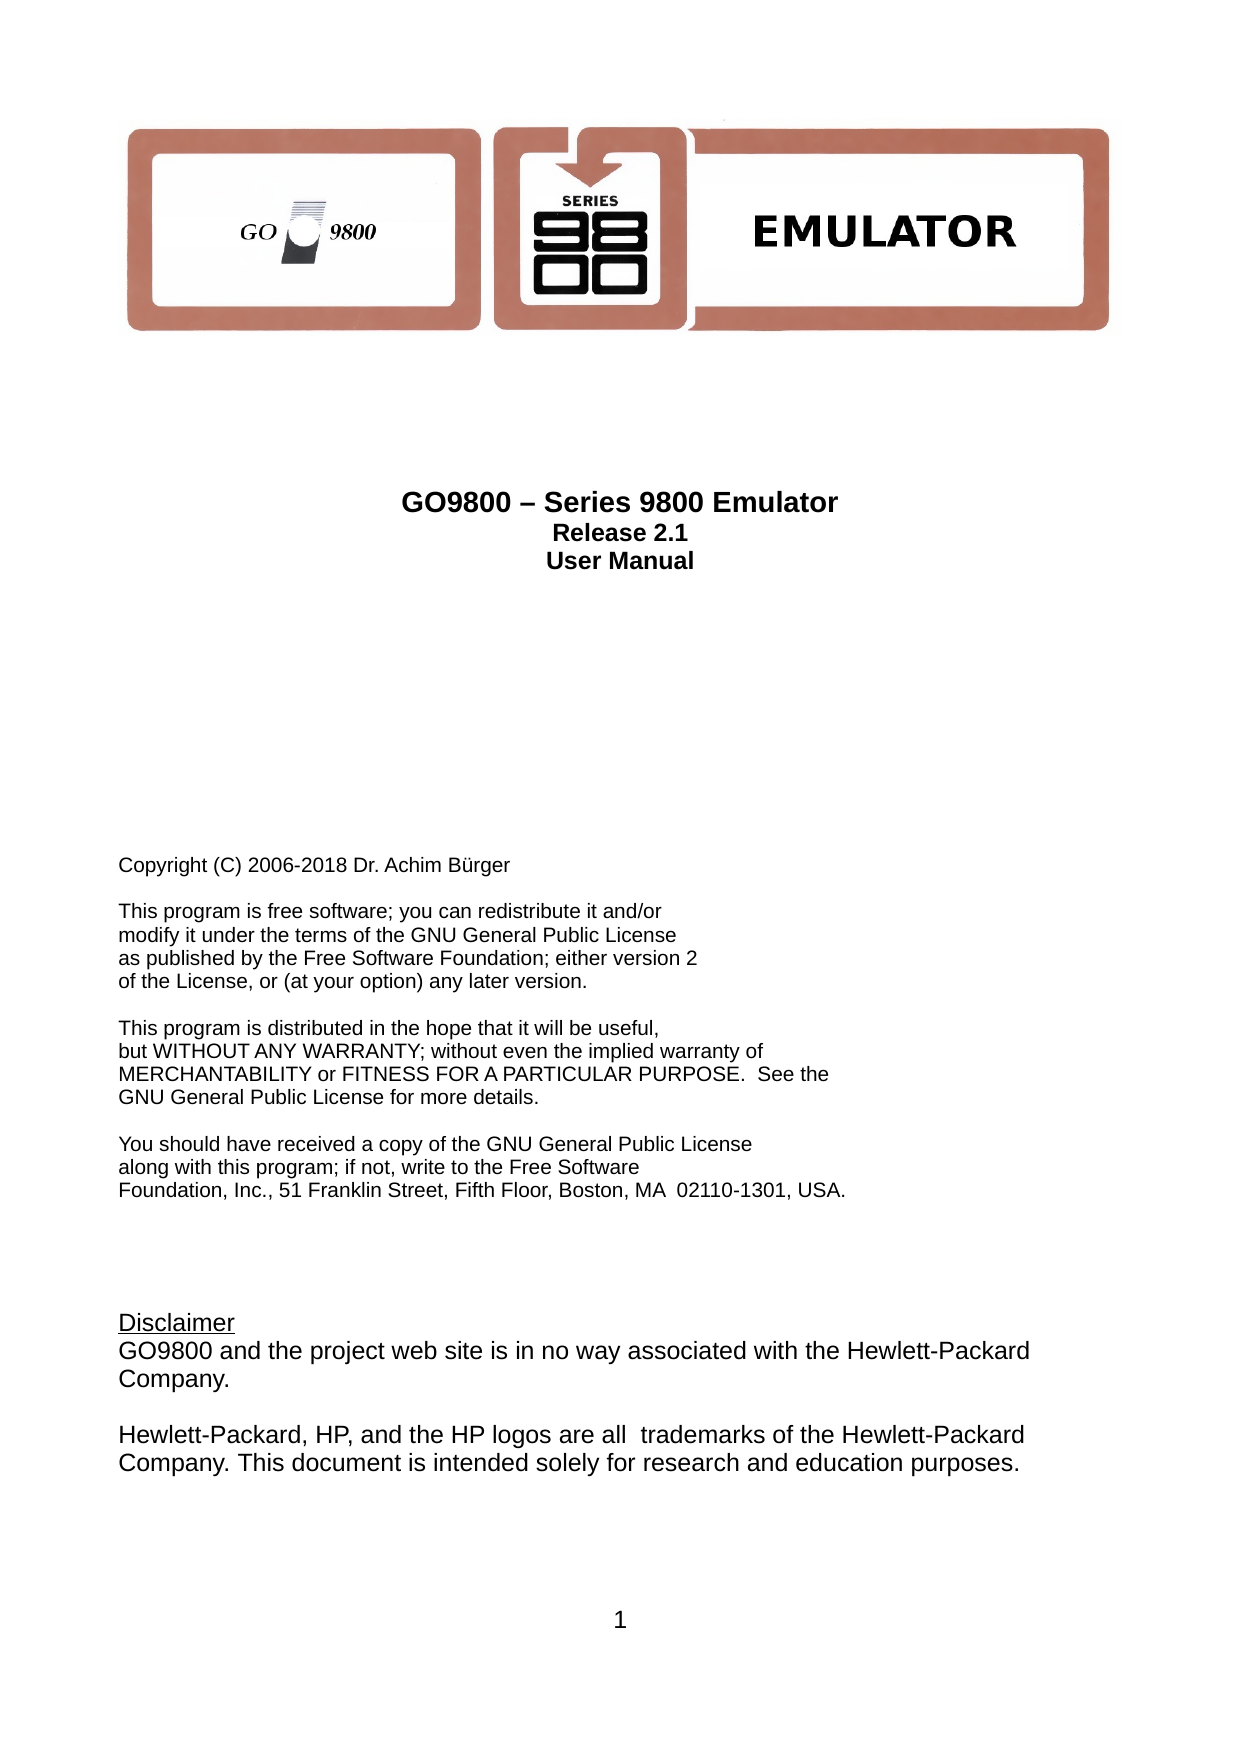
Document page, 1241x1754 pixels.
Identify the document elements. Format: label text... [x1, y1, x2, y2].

text Hewlett-Packard, HP, and the HP logos are all trademarks of the Hewlett-Packard Company. This document is intended solely for research and education purposes. [118, 1421, 1122, 1477]
text GO9800 – Series 9800 Emulator [118, 486, 1122, 519]
text modify it under the terms of the GNU General Public License [118, 923, 1122, 947]
picture [118, 118, 1122, 337]
text This program is free software; you can redistribute it and/or [118, 900, 1122, 923]
text Disclaimer [118, 1309, 1122, 1337]
text You should have received a copy of the GNU General Public License [118, 1132, 1122, 1156]
text This program is distributed in the hope that it will be useful, [118, 1016, 1122, 1039]
text of the License, or (at your option) any later version. [118, 970, 1122, 993]
text along with this program; if not, write to the Free Software [118, 1156, 1122, 1179]
text but WITHOUT ANY WARRANTY; without even the implied warranty of [118, 1039, 1122, 1063]
text Foundation, Inc., 51 Franklin Street, Fifth Floor, Boston, MA 02110-1301, USA. [118, 1179, 1122, 1202]
text User Manual [118, 547, 1122, 574]
text as published by the Free Software Foundation; either version 2 [118, 947, 1122, 970]
text GNU General Public License for more details. [118, 1086, 1122, 1109]
text MERCHANTABILITY or FITNESS FOR A PARTICULAR PURPOSE. See the [118, 1063, 1122, 1086]
text Copyright (C) 2006-2018 Dr. Achim Bürger [118, 854, 1122, 877]
text GO9800 and the project web site is in no way associated with the Hewlett-Packard Company. [118, 1337, 1122, 1393]
text Release 2.1 [118, 519, 1122, 547]
